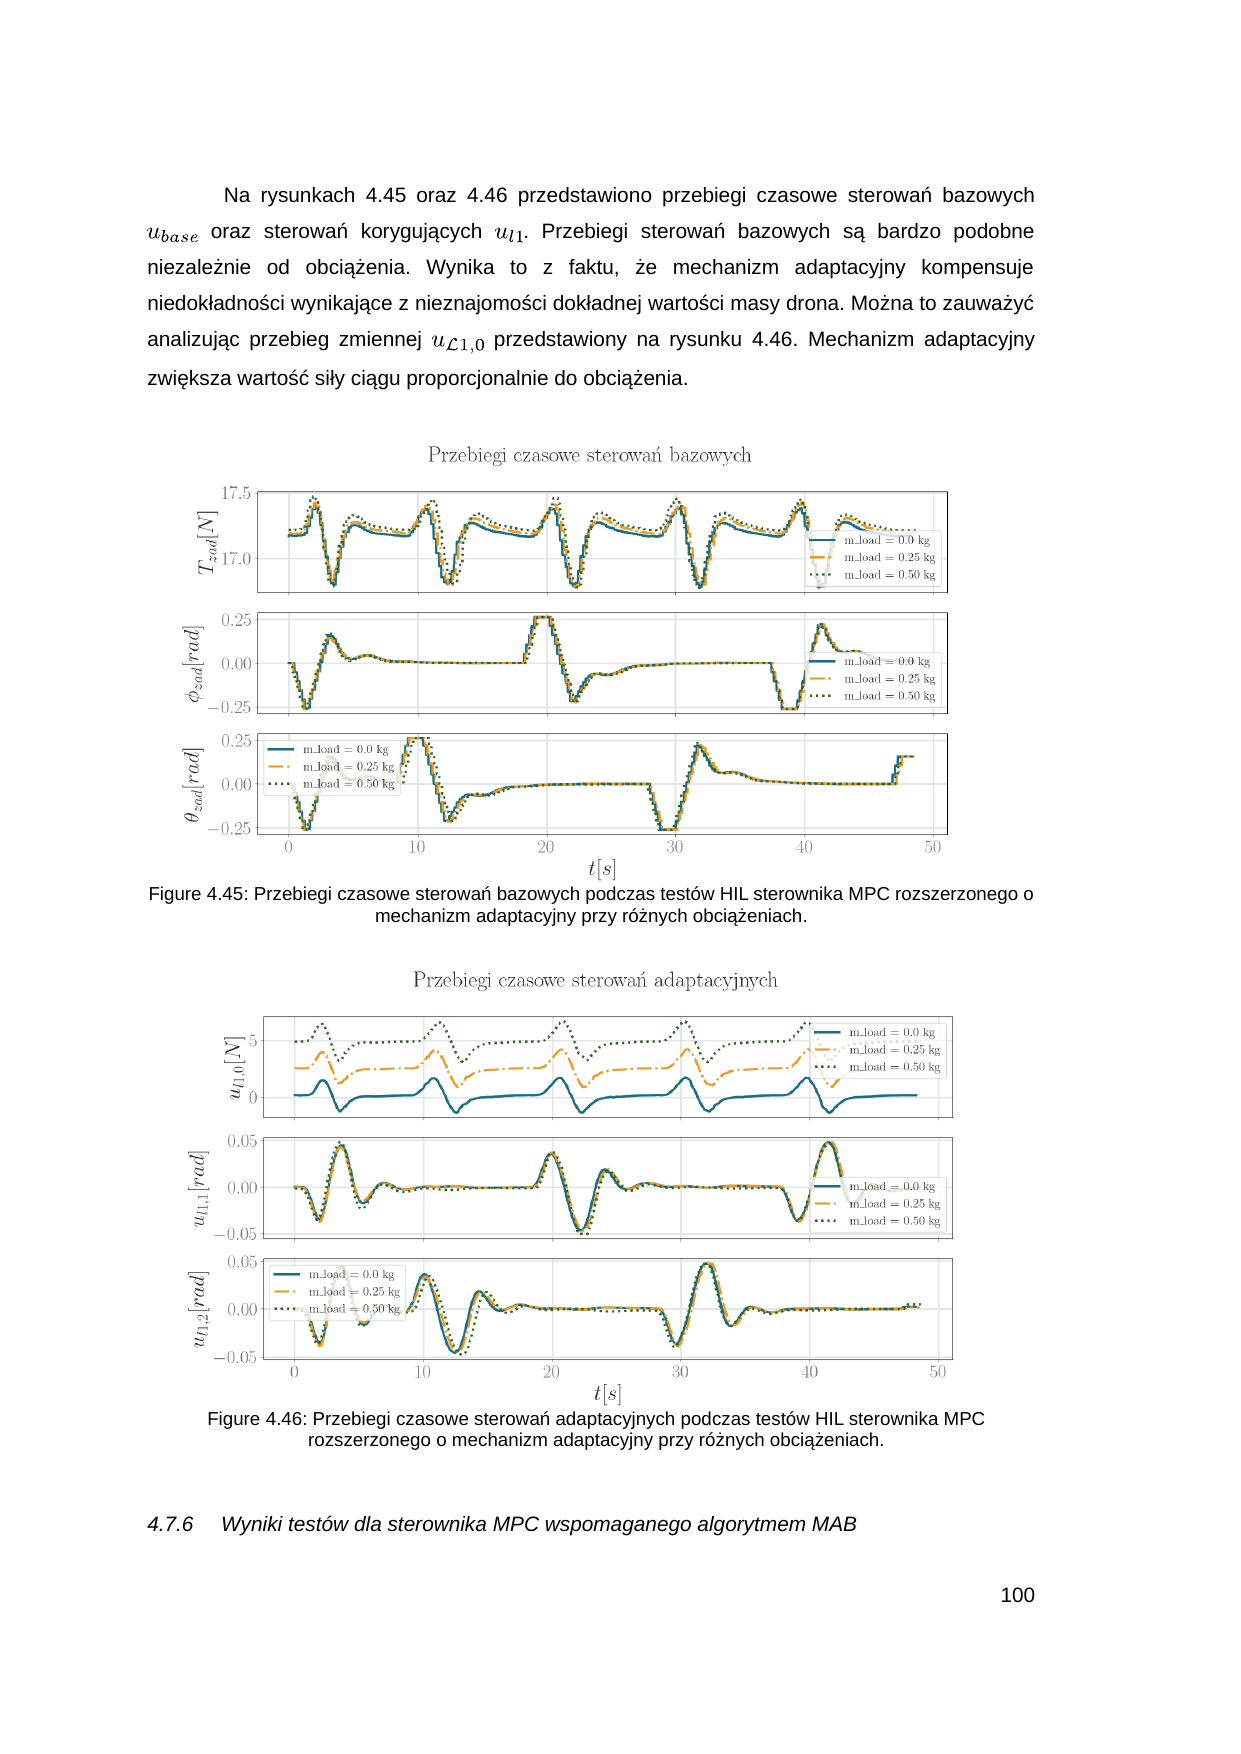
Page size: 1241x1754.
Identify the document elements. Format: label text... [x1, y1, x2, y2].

subtitle Wyniki testów dla sterownika MPC wspomaganego algorytmem MAB [147, 1512, 1035, 1536]
text [152, 938, 1040, 963]
picture [152, 963, 1040, 1408]
text Figure 4.45: Przebiegi czasowe sterowań bazowych podczas testów HIL sterownika MPC rozszerzonego o mechanizm adaptacyjny przy różnych obciążeniach. [147, 883, 1035, 926]
picture [147, 438, 1035, 883]
text Na rysunkach 4.45 oraz 4.46 przedstawiono przebiegi czasowe sterowań bazowych oraz sterowań korygujących . Przebiegi sterowań bazowych są bardzo podobne niezależnie od obciążenia. Wynika to z faktu, że mechanizm adaptacyjny kompensuje niedokładności wynikające z nieznajomości dokładnej wartości masy drona. Można to zauważyć analizując przebieg zmiennej przedstawiony na rysunku 4.46. Mechanizm adaptacyjny zwiększa wartość siły ciągu proporcjonalnie do obciążenia. [147, 183, 1035, 389]
text Figure 4.46: Przebiegi czasowe sterowań adaptacyjnych podczas testów HIL sterownika MPC rozszerzonego o mechanizm adaptacyjny przy różnych obciążeniach. [152, 1408, 1040, 1451]
text [147, 414, 1035, 438]
